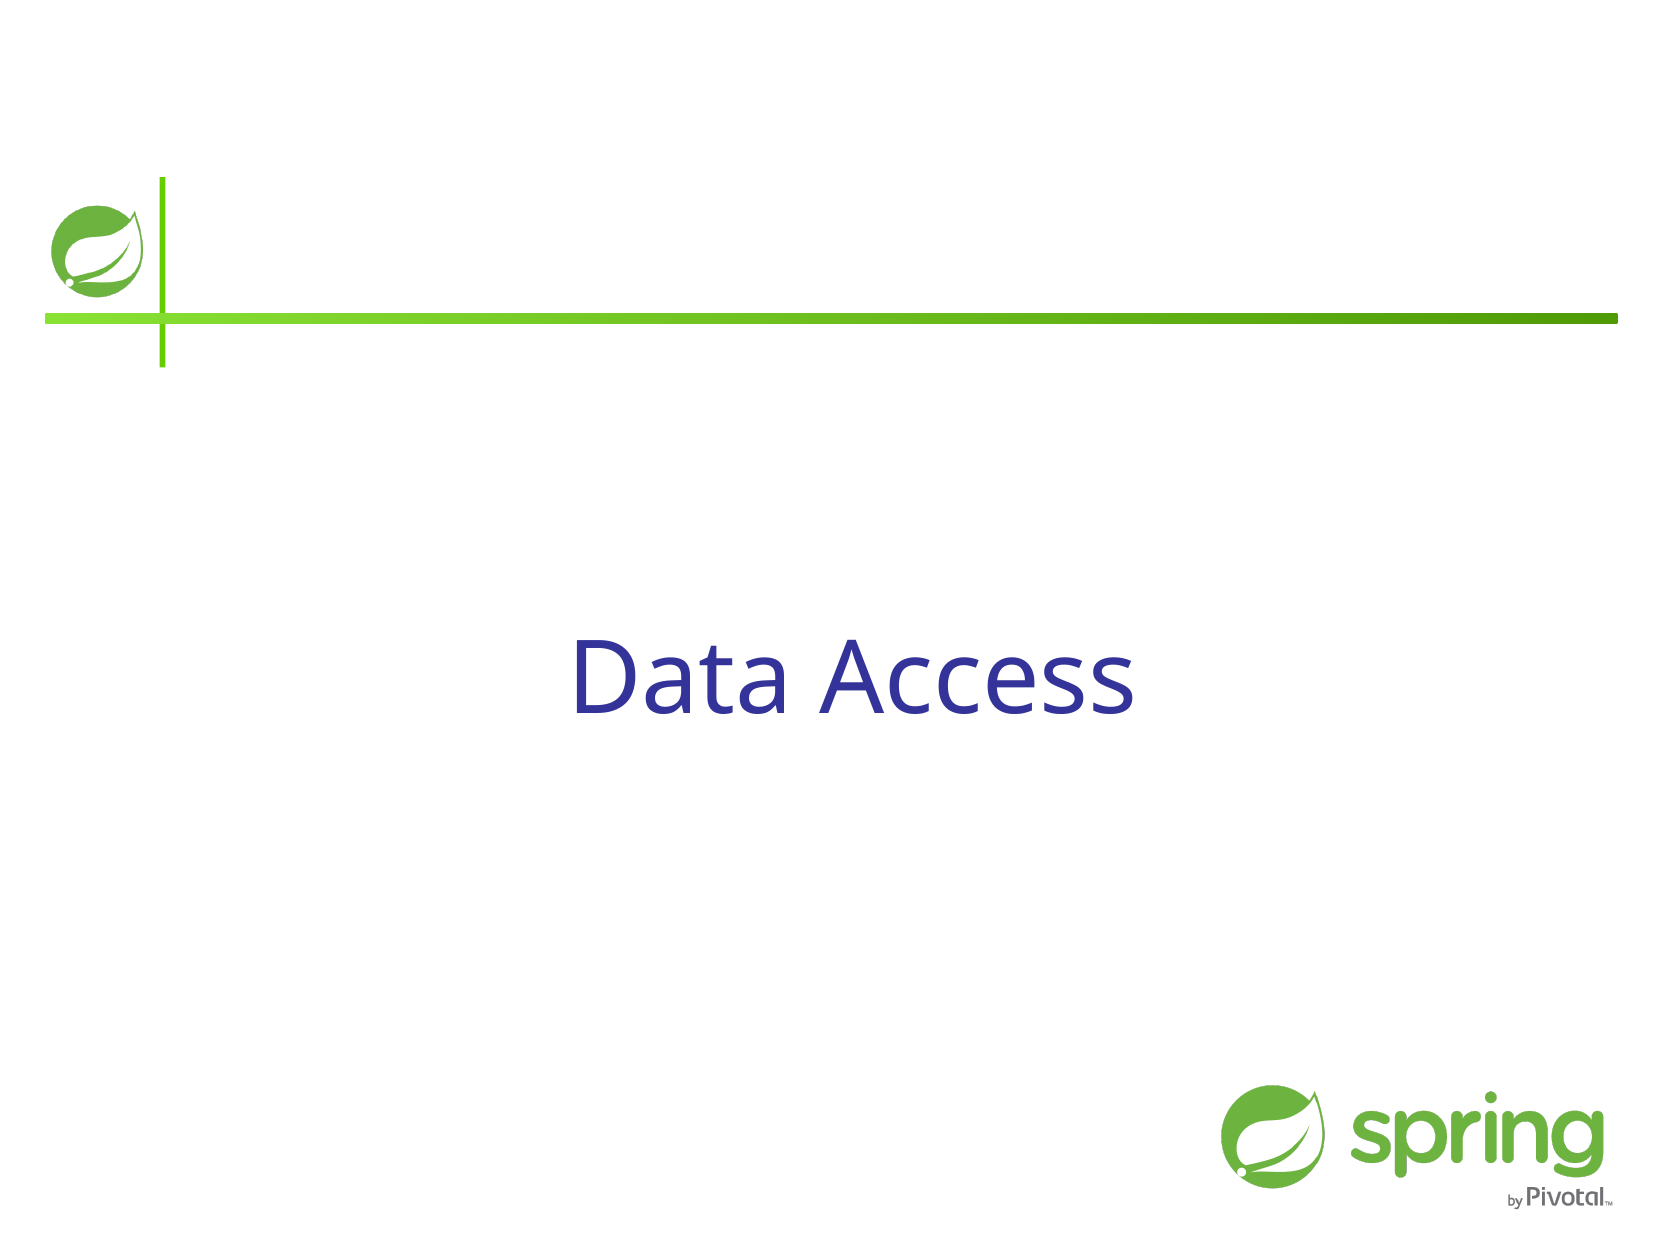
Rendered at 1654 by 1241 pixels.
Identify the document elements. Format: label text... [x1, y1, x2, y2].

picture [1216, 1081, 1618, 1212]
title Data Access [146, 568, 1559, 777]
